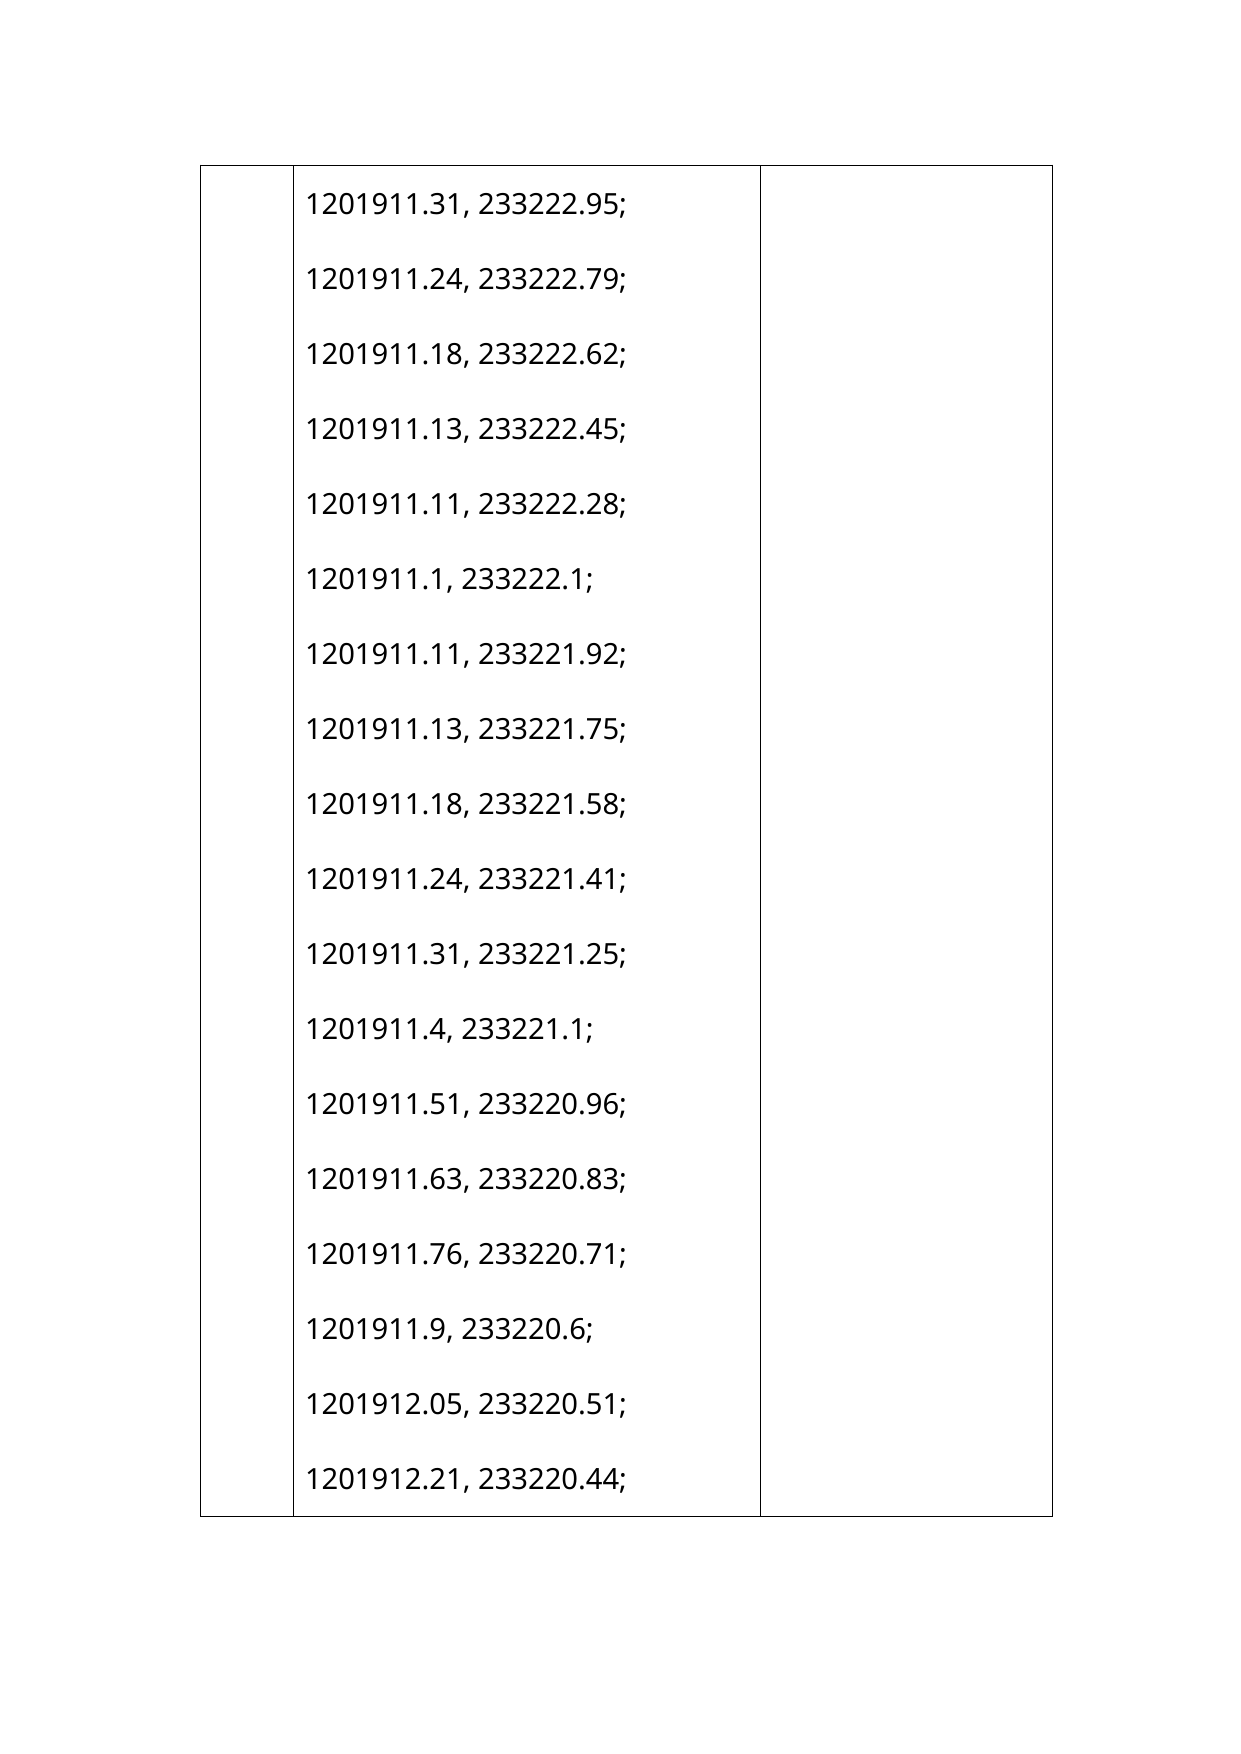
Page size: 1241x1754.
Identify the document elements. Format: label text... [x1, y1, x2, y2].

table_cell [761, 166, 1052, 1516]
table_cell [201, 166, 293, 1516]
table_cell 1201911.31, 233222.95; 1201911.24, 233222.79; 1201911.18, 233222.62; 1201911.13, 233222.45; 1201911.11, 233222.28; 1201911.1, 233222.1; 1201911.11, 233221.92; 1201911.13, 233221.75; 1201911.18, 233221.58; 1201911.24, 233221.41; 1201911.31, 233221.25; 1201911.4, 233221.1; 1201911.51, 233220.96; 1201911.63, 233220.83; 1201911.76, 233220.71; 1201911.9, 233220.6; 1201912.05, 233220.51; 1201912.21, 233220.44; [294, 166, 760, 1516]
